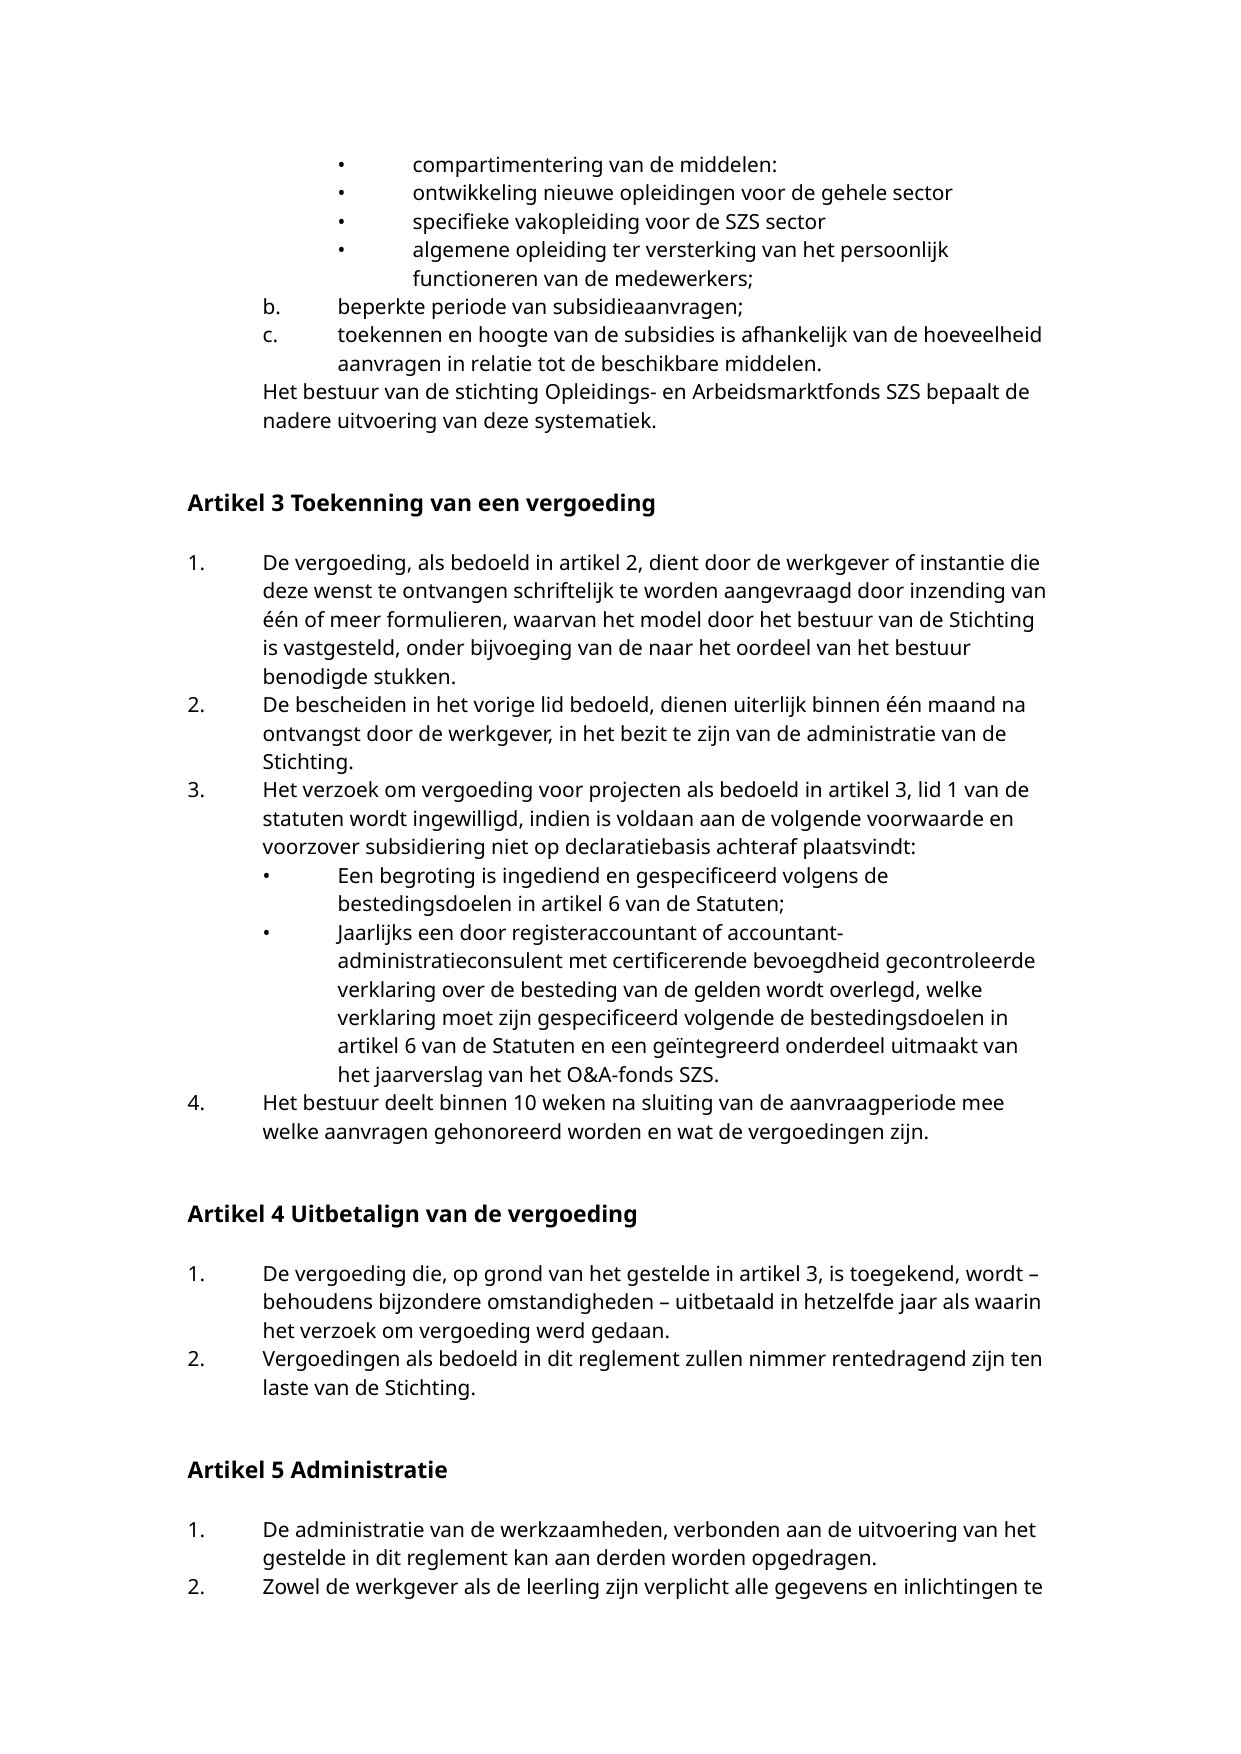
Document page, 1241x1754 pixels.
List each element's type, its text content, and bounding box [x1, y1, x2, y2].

list Het bestuur van de stichting Opleidings- en Arbeidsmarktfonds SZS bepaalt de nadere uitvoering van deze systematiek. [187, 377, 1053, 434]
list Een begroting is ingediend en gespecificeerd volgens de bestedingsdoelen in artikel 6 van de Statuten; [262, 861, 1053, 918]
list Jaarlijks een door registeraccountant of accountant-administratieconsulent met certificerende bevoegdheid gecontroleerde verklaring over de besteding van de gelden wordt overlegd, welke verklaring moet zijn gespecificeerd volgende de bestedingsdoelen in artikel 6 van de Statuten en een geïntegreerd onderdeel uitmaakt van het jaarverslag van het O&A-fonds SZS. [262, 918, 1053, 1088]
list beperkte periode van subsidieaanvragen; [262, 292, 1053, 321]
subtitle Artikel 3 Toekenning van een vergoeding [187, 487, 1053, 518]
subtitle Artikel 4 Uitbetalign van de vergoeding [187, 1198, 1053, 1229]
list De vergoeding die, op grond van het gestelde in artikel 3, is toegekend, wordt – behoudens bijzondere omstandigheden – uitbetaald in hetzelfde jaar als waarin het verzoek om vergoeding werd gedaan. [187, 1259, 1053, 1344]
list De bescheiden in het vorige lid bedoeld, dienen uiterlijk binnen één maand na ontvangst door de werkgever, in het bezit te zijn van de administratie van de Stichting. [187, 690, 1053, 776]
list Het bestuur deelt binnen 10 weken na sluiting van de aanvraagperiode mee welke aanvragen gehonoreerd worden en wat de vergoedingen zijn. [187, 1088, 1053, 1145]
list algemene opleiding ter versterking van het persoonlijk functioneren van de medewerkers; [337, 235, 1053, 292]
list Het verzoek om vergoeding voor projecten als bedoeld in artikel 3, lid 1 van de statuten wordt ingewilligd, indien is voldaan aan de volgende voorwaarde en voorzover subsidiering niet op declaratiebasis achteraf plaatsvindt: [187, 776, 1053, 861]
list toekennen en hoogte van de subsidies is afhankelijk van de hoeveelheid aanvragen in relatie tot de beschikbare middelen. [262, 321, 1053, 377]
list De vergoeding, als bedoeld in artikel 2, dient door de werkgever of instantie die deze wenst te ontvangen schriftelijk te worden aangevraagd door inzending van één of meer formulieren, waarvan het model door het bestuur van de Stichting is vastgesteld, onder bijvoeging van de naar het oordeel van het bestuur benodigde stukken. [187, 548, 1053, 690]
list Zowel de werkgever als de leerling zijn verplicht alle gegevens en inlichtingen te [187, 1572, 1053, 1600]
subtitle Artikel 5 Administratie [187, 1454, 1053, 1485]
list De administratie van de werkzaamheden, verbonden aan de uitvoering van het gestelde in dit reglement kan aan derden worden opgedragen. [187, 1515, 1053, 1572]
list Vergoedingen als bedoeld in dit reglement zullen nimmer rentedragend zijn ten laste van de Stichting. [187, 1344, 1053, 1401]
list ontwikkeling nieuwe opleidingen voor de gehele sector [337, 178, 1053, 207]
list compartimentering van de middelen: [337, 150, 1053, 178]
list specifieke vakopleiding voor de SZS sector [337, 207, 1053, 235]
